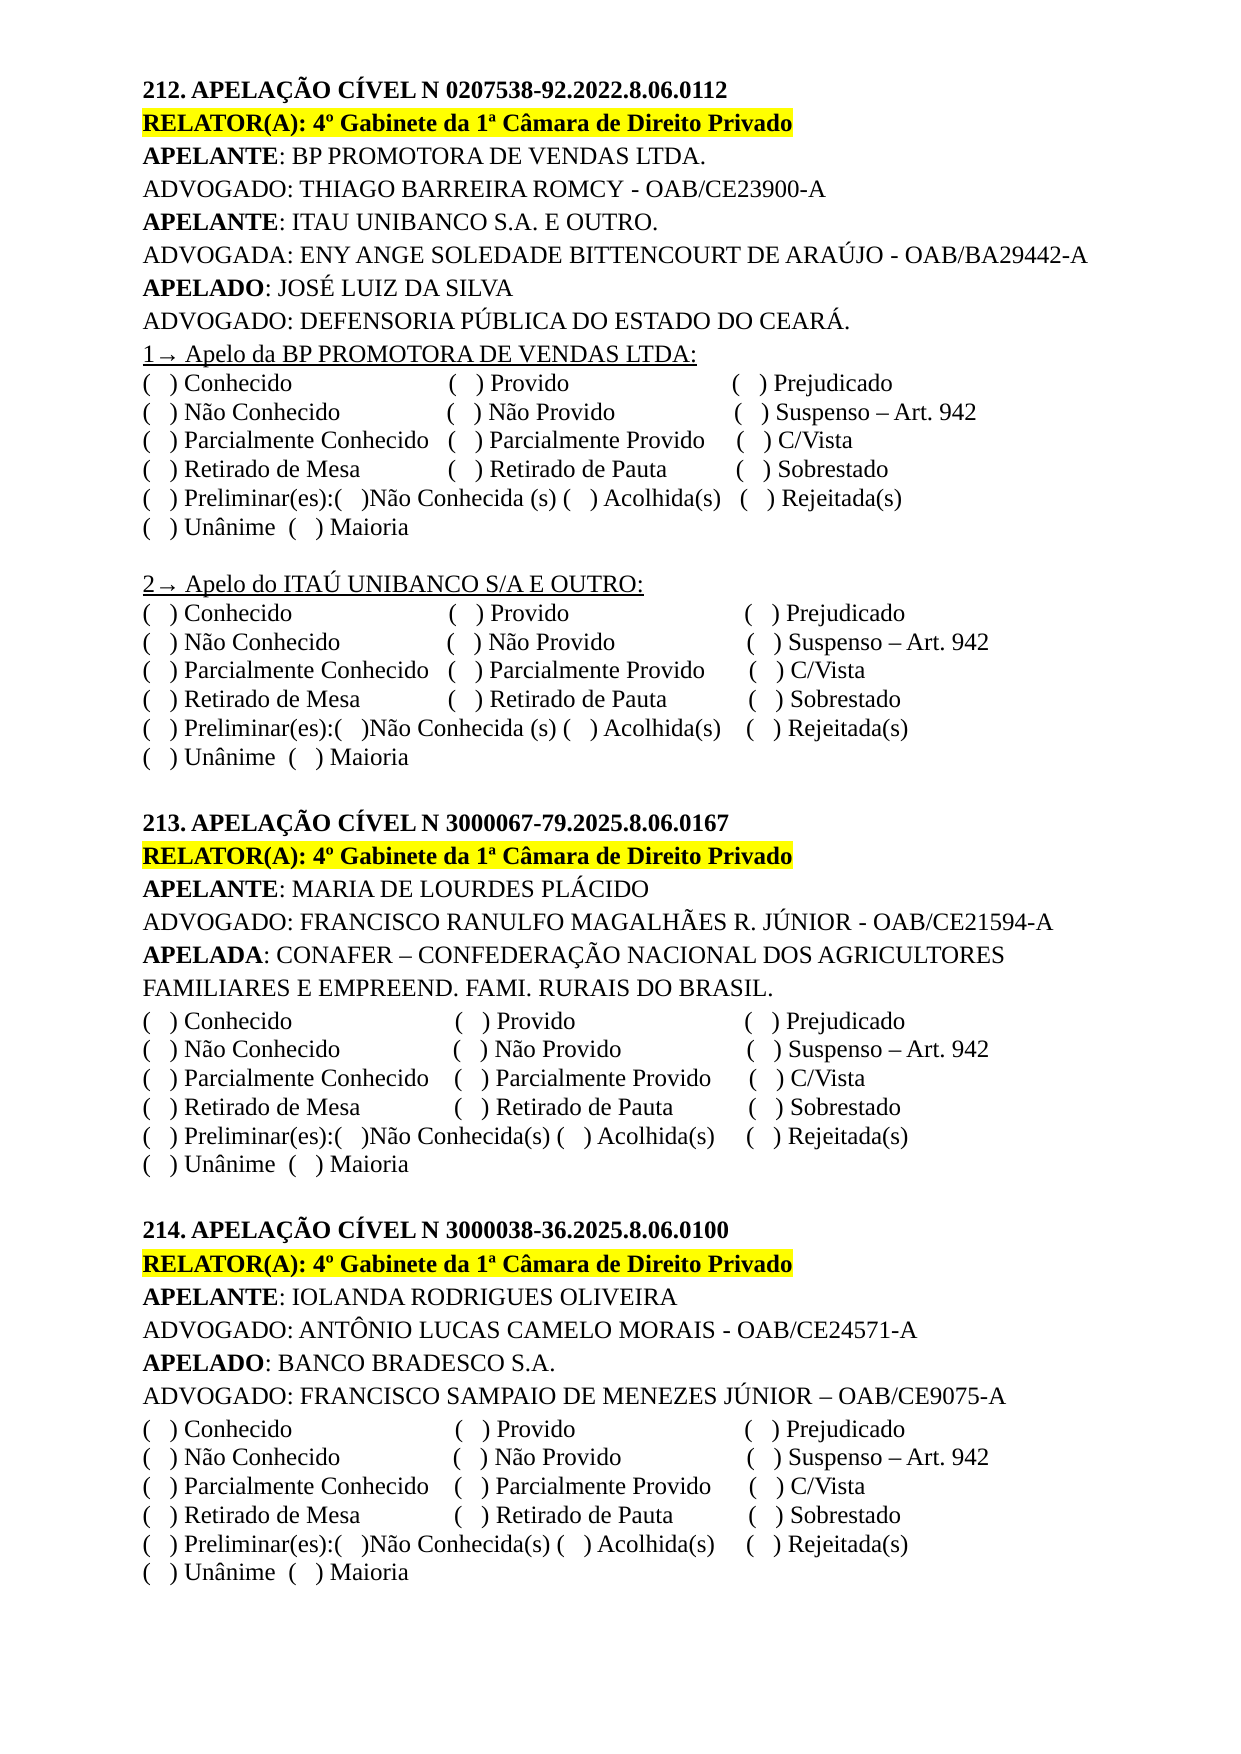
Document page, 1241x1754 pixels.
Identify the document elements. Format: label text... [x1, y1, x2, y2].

text ( ) Unânime ( ) Maioria [142, 512, 1158, 540]
text ADVOGADO: DEFENSORIA PÚBLICA DO ESTADO DO CEARÁ. [142, 306, 1141, 335]
text ( ) Unânime ( ) Maioria 214. APELAÇÃO CÍVEL N 3000038-36.2025.8.06.0100 RELATOR(A): 4º Gabinete da 1ª Câmara de Direito Privado APELANTE: IOLANDA RODRIGUES OLIVEIRA ADVOGADO: ANTÔNIO LUCAS CAMELO MORAIS - OAB/CE24571-A APELADO: BANCO BRADESCO S.A. ADVOGADO: FRANCISCO SAMPAIO DE MENEZES JÚNIOR – OAB/CE9075-A [142, 1149, 1141, 1409]
text ( ) Parcialmente Conhecido ( ) Parcialmente Provido ( ) C/Vista [142, 655, 1158, 684]
text ( ) Não Conhecido ( ) Não Provido ( ) Suspenso – Art. 942 [142, 397, 1158, 425]
text ( ) Conhecido ( ) Provido ( ) Prejudicado [142, 598, 1141, 627]
text ( ) Retirado de Mesa ( ) Retirado de Pauta ( ) Sobrestado [142, 454, 1158, 483]
text ( ) Não Conhecido ( ) Não Provido ( ) Suspenso – Art. 942 [142, 1442, 1158, 1471]
text ( ) Conhecido ( ) Provido ( ) Prejudicado [142, 1414, 1141, 1442]
text ( ) Parcialmente Conhecido ( ) Parcialmente Provido ( ) C/Vista [142, 1063, 1158, 1092]
text ( ) Conhecido ( ) Provido ( ) Prejudicado [142, 1006, 1141, 1034]
text 2→ Apelo do ITAÚ UNIBANCO S/A E OUTRO: [142, 569, 1141, 598]
text ( ) Retirado de Mesa ( ) Retirado de Pauta ( ) Sobrestado [142, 1092, 1158, 1121]
text ( ) Parcialmente Conhecido ( ) Parcialmente Provido ( ) C/Vista [142, 425, 1158, 454]
text ( ) Preliminar(es):( )Não Conhecida (s) ( ) Acolhida(s) ( ) Rejeitada(s) [142, 483, 1158, 512]
text 1→ Apelo da BP PROMOTORA DE VENDAS LTDA: [142, 339, 1141, 368]
text ( ) Unânime ( ) Maioria [142, 1557, 1141, 1619]
text ( ) Retirado de Mesa ( ) Retirado de Pauta ( ) Sobrestado [142, 684, 1158, 713]
text ( ) Não Conhecido ( ) Não Provido ( ) Suspenso – Art. 942 [142, 1034, 1158, 1063]
text ( ) Preliminar(es):( )Não Conhecida(s) ( ) Acolhida(s) ( ) Rejeitada(s) [142, 1529, 1158, 1557]
text ( ) Unânime ( ) Maioria 213. APELAÇÃO CÍVEL N 3000067-79.2025.8.06.0167 RELATOR(A): 4º Gabinete da 1ª Câmara de Direito Privado APELANTE: MARIA DE LOURDES PLÁCIDO ADVOGADO: FRANCISCO RANULFO MAGALHÃES R. JÚNIOR - OAB/CE21594-A APELADA: CONAFER – CONFEDERAÇÃO NACIONAL DOS AGRICULTORES FAMILIARES E EMPREEND. FAMI. RURAIS DO BRASIL. [142, 742, 1141, 1002]
text ( ) Parcialmente Conhecido ( ) Parcialmente Provido ( ) C/Vista [142, 1471, 1158, 1500]
text ( ) Conhecido ( ) Provido ( ) Prejudicado [142, 368, 1141, 397]
text 212. APELAÇÃO CÍVEL N 0207538-92.2022.8.06.0112 RELATOR(A): 4º Gabinete da 1ª Câmara de Direito Privado APELANTE: BP PROMOTORA DE VENDAS LTDA. ADVOGADO: THIAGO BARREIRA ROMCY - OAB/CE23900-A APELANTE: ITAU UNIBANCO S.A. E OUTRO. ADVOGADA: ENY ANGE SOLEDADE BITTENCOURT DE ARAÚJO - OAB/BA29442-A APELADO: JOSÉ LUIZ DA SILVA [142, 75, 1141, 302]
text ( ) Preliminar(es):( )Não Conhecida (s) ( ) Acolhida(s) ( ) Rejeitada(s) [142, 713, 1158, 742]
text ( ) Preliminar(es):( )Não Conhecida(s) ( ) Acolhida(s) ( ) Rejeitada(s) [142, 1121, 1158, 1149]
text ( ) Retirado de Mesa ( ) Retirado de Pauta ( ) Sobrestado [142, 1500, 1158, 1529]
text ( ) Não Conhecido ( ) Não Provido ( ) Suspenso – Art. 942 [142, 627, 1158, 655]
